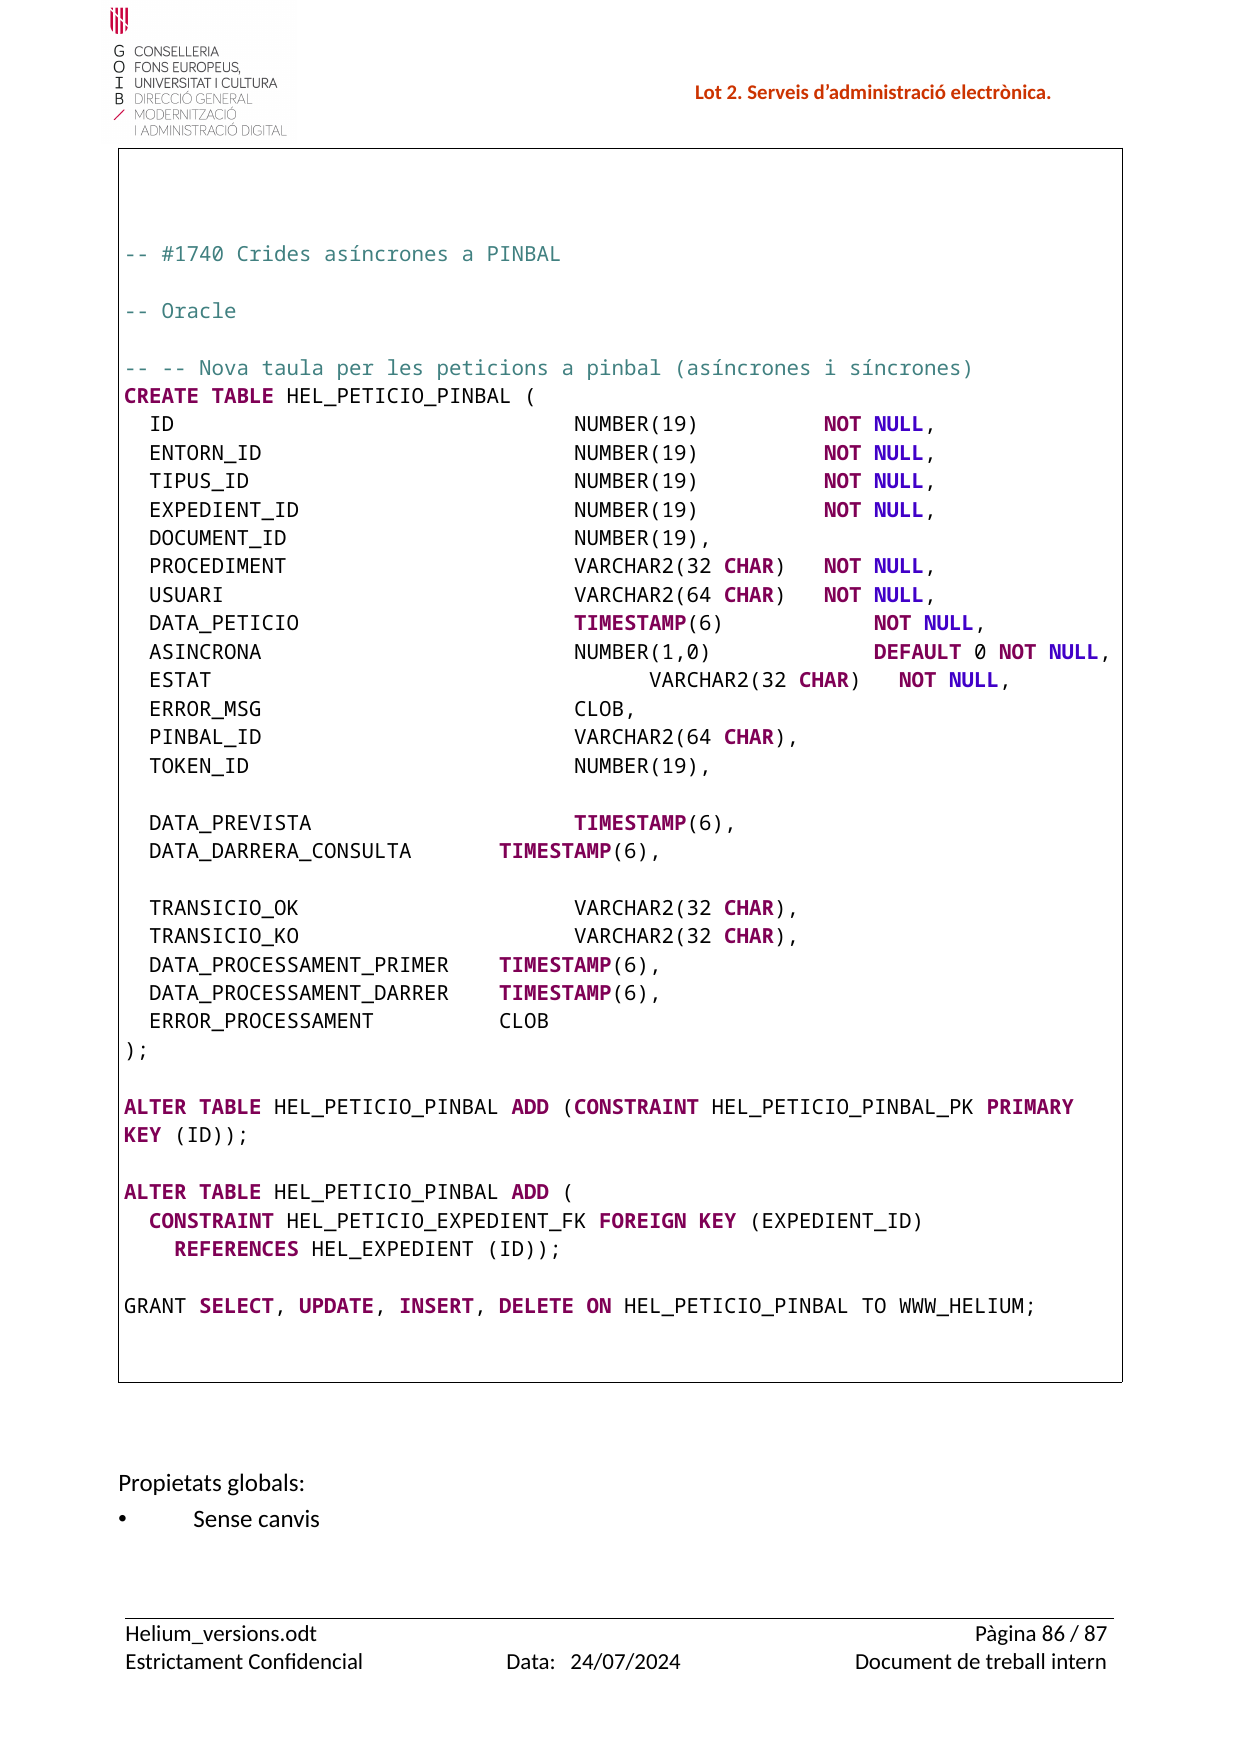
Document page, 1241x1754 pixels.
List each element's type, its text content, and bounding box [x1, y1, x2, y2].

list Sense canvis [118, 1503, 1122, 1534]
table_header -- #1740 Crides asíncrones a PINBAL -- Oracle -- -- Nova taula per les peticions a pinbal (asíncrones i síncrones) CREATE TABLE HEL_PETICIO_PINBAL ( ID NUMBER(19) NOT NULL, ENTORN_ID NUMBER(19) NOT NULL, TIPUS_ID NUMBER(19) NOT NULL, EXPEDIENT_ID NUMBER(19) NOT NULL, DOCUMENT_ID NUMBER(19), PROCEDIMENT VARCHAR2(32 CHAR) NOT NULL, USUARI VARCHAR2(64 CHAR) NOT NULL, DATA_PETICIO TIMESTAMP(6) NOT NULL, ASINCRONA NUMBER(1,0) DEFAULT 0 NOT NULL, ESTAT VARCHAR2(32 CHAR) NOT NULL, ERROR_MSG CLOB, PINBAL_ID VARCHAR2(64 CHAR), TOKEN_ID NUMBER(19), DATA_PREVISTA TIMESTAMP(6), DATA_DARRERA_CONSULTA TIMESTAMP(6), TRANSICIO_OK VARCHAR2(32 CHAR), TRANSICIO_KO VARCHAR2(32 CHAR), DATA_PROCESSAMENT_PRIMER TIMESTAMP(6), DATA_PROCESSAMENT_DARRER TIMESTAMP(6), ERROR_PROCESSAMENT CLOB ); ALTER TABLE HEL_PETICIO_PINBAL ADD (CONSTRAINT HEL_PETICIO_PINBAL_PK PRIMARY KEY (ID)); ALTER TABLE HEL_PETICIO_PINBAL ADD ( CONSTRAINT HEL_PETICIO_EXPEDIENT_FK FOREIGN KEY (EXPEDIENT_ID) REFERENCES HEL_EXPEDIENT (ID)); GRANT SELECT, UPDATE, INSERT, DELETE ON HEL_PETICIO_PINBAL TO WWW_HELIUM; [119, 149, 1122, 1382]
picture [100, 0, 297, 144]
text Propietats globals: [118, 1467, 1122, 1497]
